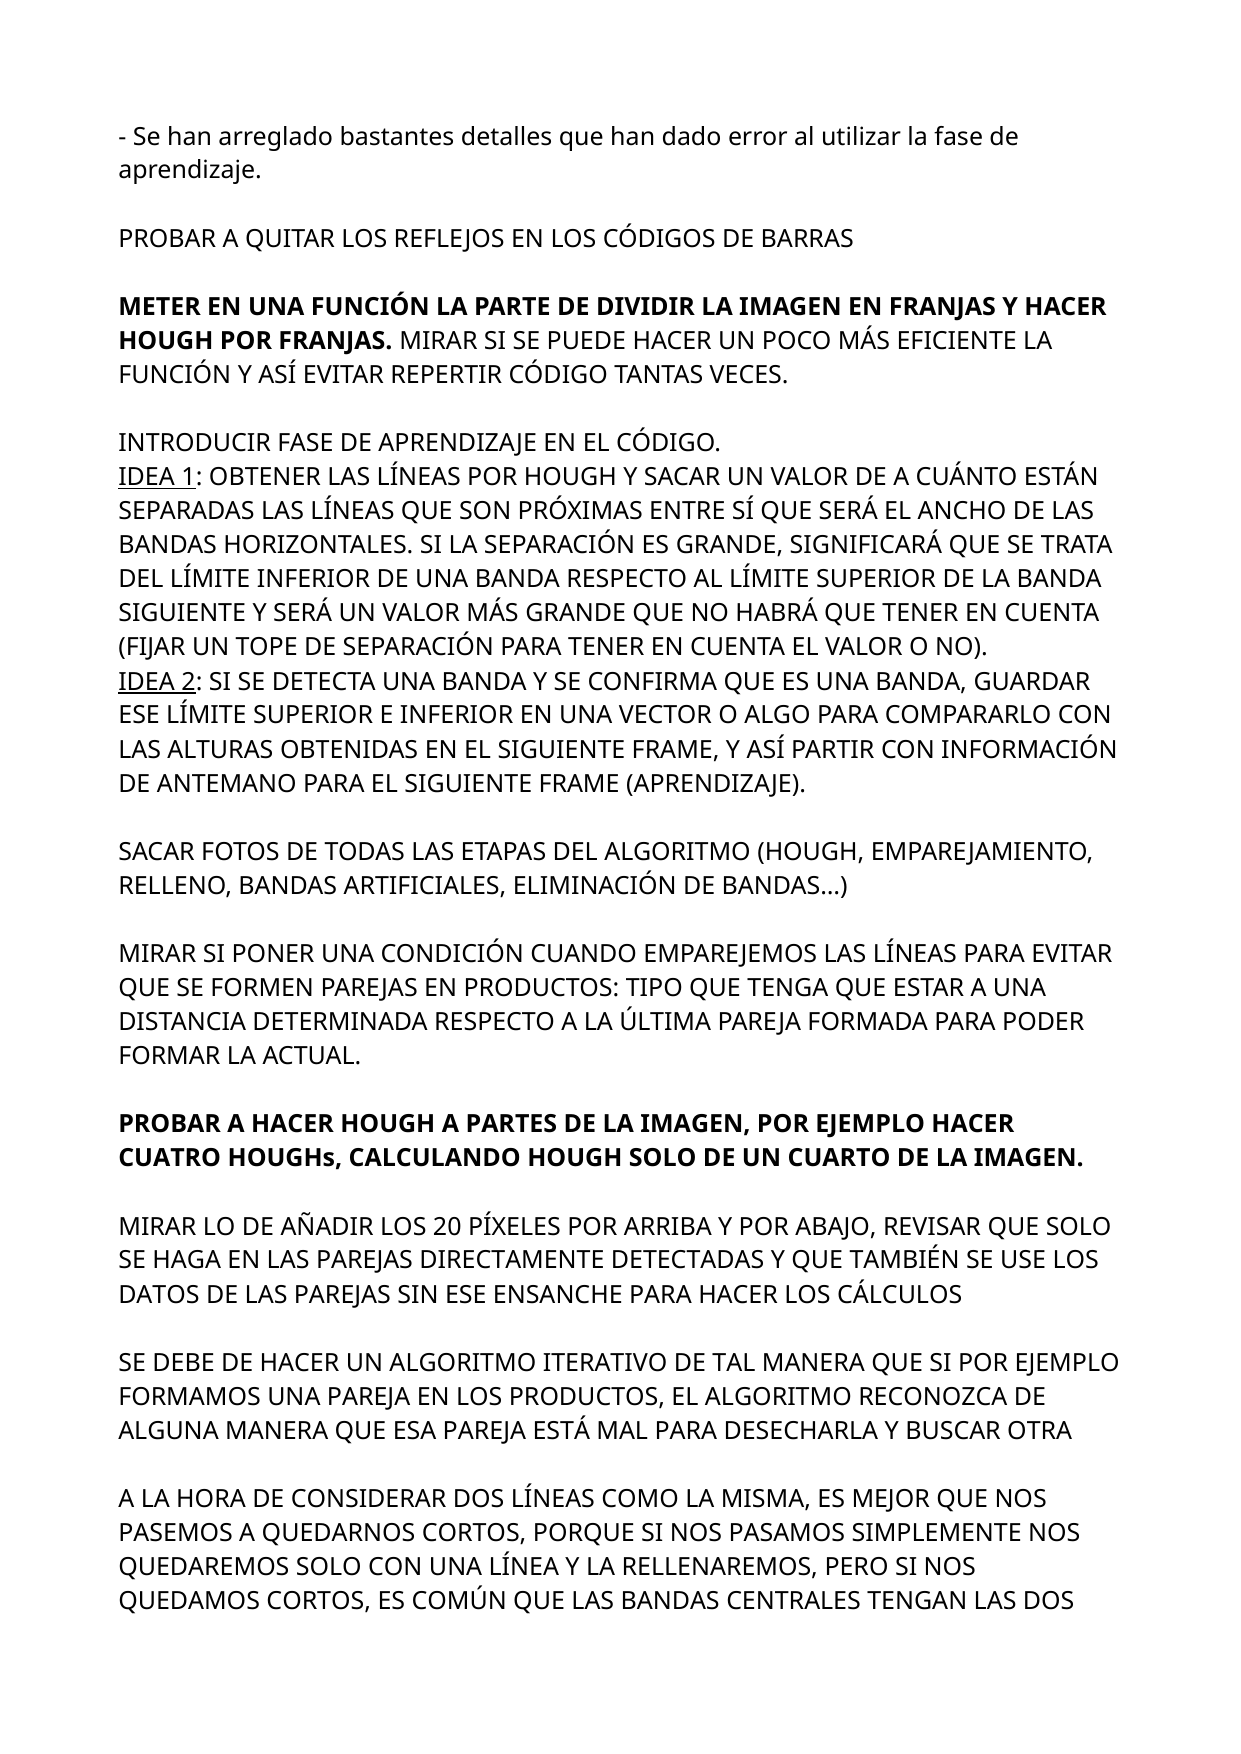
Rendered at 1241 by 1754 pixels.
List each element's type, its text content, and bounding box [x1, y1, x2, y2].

text SACAR FOTOS DE TODAS LAS ETAPAS DEL ALGORITMO (HOUGH, EMPAREJAMIENTO, RELLENO, BANDAS ARTIFICIALES, ELIMINACIÓN DE BANDAS…) [118, 833, 1122, 902]
text INTRODUCIR FASE DE APRENDIZAJE EN EL CÓDIGO. [118, 425, 1122, 459]
text A LA HORA DE CONSIDERAR DOS LÍNEAS COMO LA MISMA, ES MEJOR QUE NOS PASEMOS A QUEDARNOS CORTOS, PORQUE SI NOS PASAMOS SIMPLEMENTE NOS QUEDAREMOS SOLO CON UNA LÍNEA Y LA RELLENAREMOS, PERO SI NOS QUEDAMOS CORTOS, ES COMÚN QUE LAS BANDAS CENTRALES TENGAN LAS DOS [118, 1481, 1122, 1617]
text MIRAR LO DE AÑADIR LOS 20 PÍXELES POR ARRIBA Y POR ABAJO, REVISAR QUE SOLO SE HAGA EN LAS PAREJAS DIRECTAMENTE DETECTADAS Y QUE TAMBIÉN SE USE LOS DATOS DE LAS PAREJAS SIN ESE ENSANCHE PARA HACER LOS CÁLCULOS [118, 1208, 1122, 1310]
text METER EN UNA FUNCIÓN LA PARTE DE DIVIDIR LA IMAGEN EN FRANJAS Y HACER HOUGH POR FRANJAS. MIRAR SI SE PUEDE HACER UN POCO MÁS EFICIENTE LA FUNCIÓN Y ASÍ EVITAR REPERTIR CÓDIGO TANTAS VECES. [118, 288, 1122, 391]
text PROBAR A HACER HOUGH A PARTES DE LA IMAGEN, POR EJEMPLO HACER CUATRO HOUGHs, CALCULANDO HOUGH SOLO DE UN CUARTO DE LA IMAGEN. [118, 1106, 1122, 1174]
text MIRAR SI PONER UNA CONDICIÓN CUANDO EMPAREJEMOS LAS LÍNEAS PARA EVITAR QUE SE FORMEN PAREJAS EN PRODUCTOS: TIPO QUE TENGA QUE ESTAR A UNA DISTANCIA DETERMINADA RESPECTO A LA ÚLTIMA PAREJA FORMADA PARA PODER FORMAR LA ACTUAL. [118, 936, 1122, 1072]
text PROBAR A QUITAR LOS REFLEJOS EN LOS CÓDIGOS DE BARRAS [118, 220, 1122, 254]
text IDEA 2: SI SE DETECTA UNA BANDA Y SE CONFIRMA QUE ES UNA BANDA, GUARDAR ESE LÍMITE SUPERIOR E INFERIOR EN UNA VECTOR O ALGO PARA COMPARARLO CON LAS ALTURAS OBTENIDAS EN EL SIGUIENTE FRAME, Y ASÍ PARTIR CON INFORMACIÓN DE ANTEMANO PARA EL SIGUIENTE FRAME (APRENDIZAJE). [118, 663, 1122, 799]
text - Se han arreglado bastantes detalles que han dado error al utilizar la fase de aprendizaje. [118, 118, 1122, 186]
text IDEA 1: OBTENER LAS LÍNEAS POR HOUGH Y SACAR UN VALOR DE A CUÁNTO ESTÁN SEPARADAS LAS LÍNEAS QUE SON PRÓXIMAS ENTRE SÍ QUE SERÁ EL ANCHO DE LAS BANDAS HORIZONTALES. SI LA SEPARACIÓN ES GRANDE, SIGNIFICARÁ QUE SE TRATA DEL LÍMITE INFERIOR DE UNA BANDA RESPECTO AL LÍMITE SUPERIOR DE LA BANDA SIGUIENTE Y SERÁ UN VALOR MÁS GRANDE QUE NO HABRÁ QUE TENER EN CUENTA (FIJAR UN TOPE DE SEPARACIÓN PARA TENER EN CUENTA EL VALOR O NO). [118, 459, 1122, 663]
text SE DEBE DE HACER UN ALGORITMO ITERATIVO DE TAL MANERA QUE SI POR EJEMPLO FORMAMOS UNA PAREJA EN LOS PRODUCTOS, EL ALGORITMO RECONOZCA DE ALGUNA MANERA QUE ESA PAREJA ESTÁ MAL PARA DESECHARLA Y BUSCAR OTRA [118, 1344, 1122, 1447]
